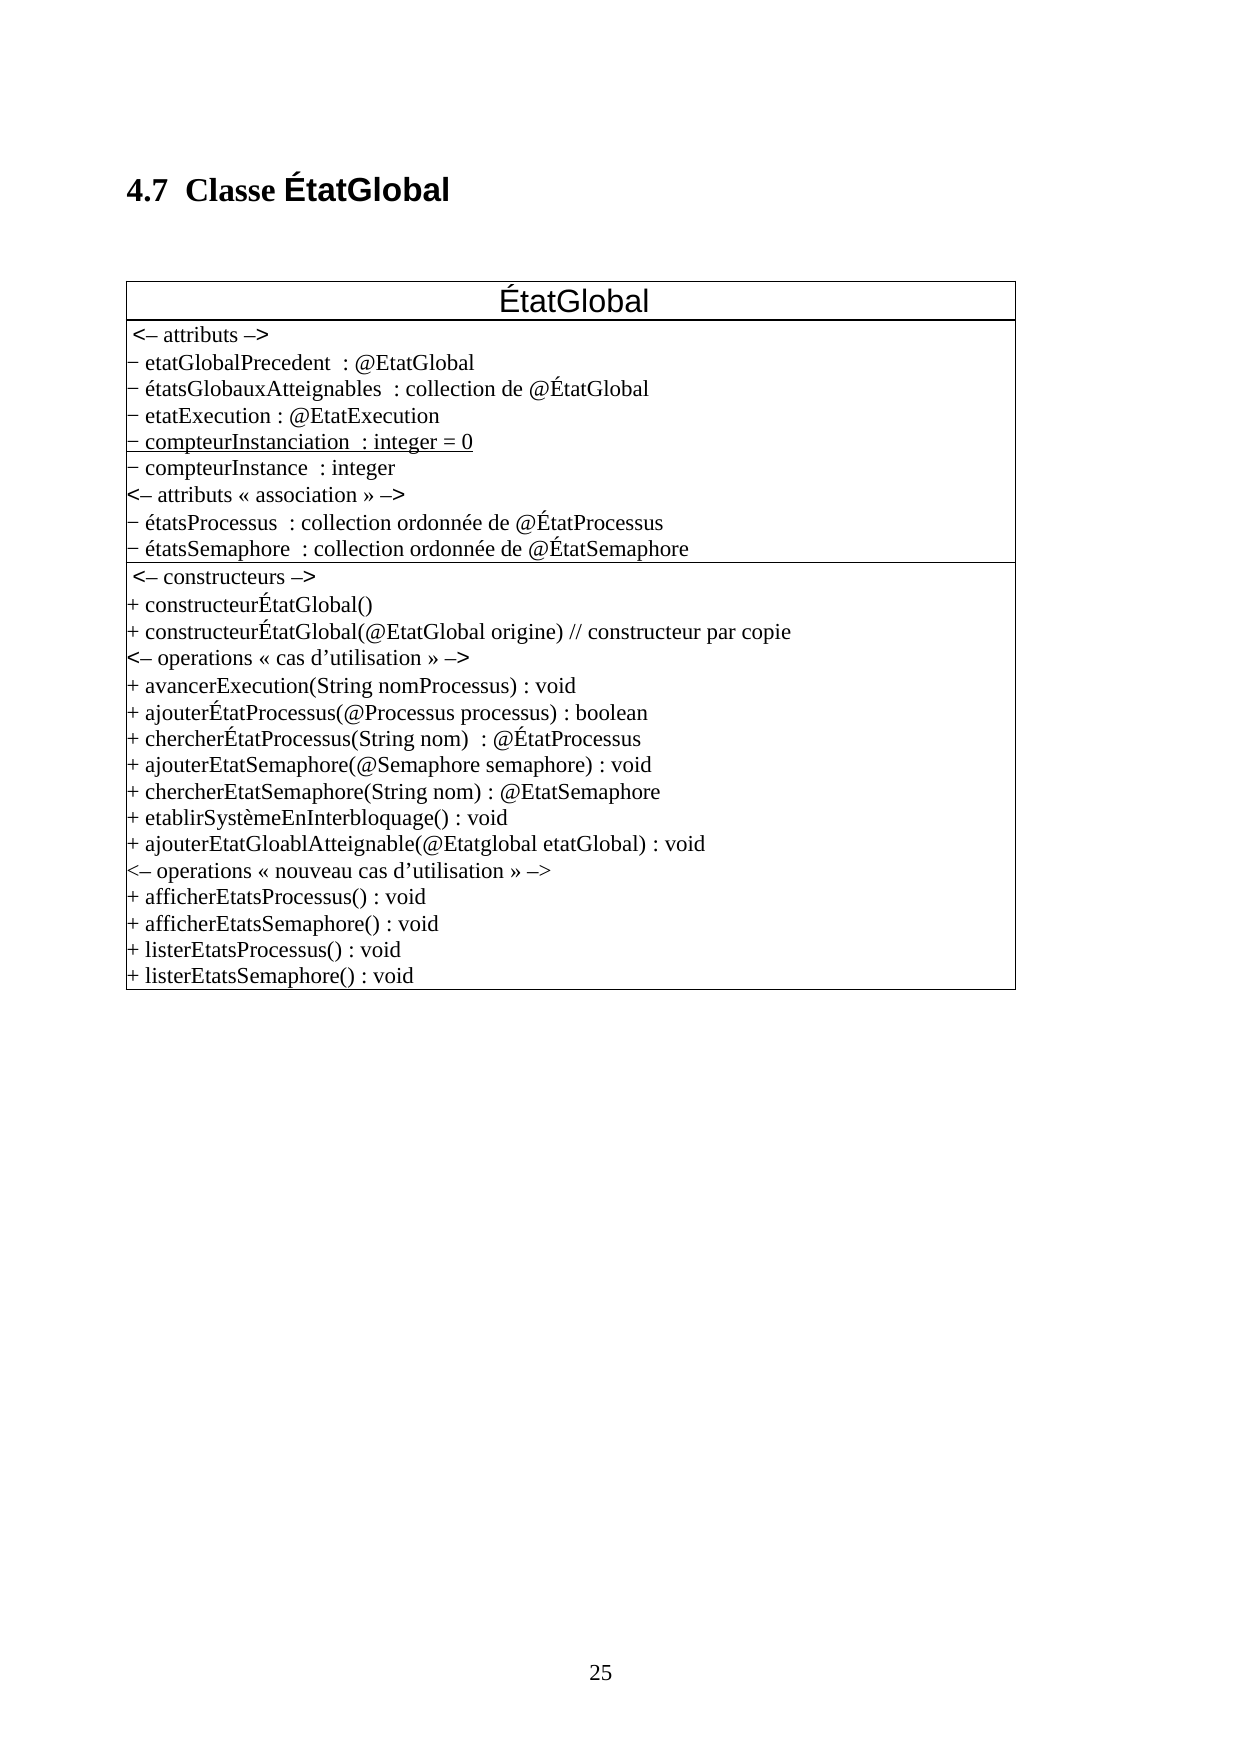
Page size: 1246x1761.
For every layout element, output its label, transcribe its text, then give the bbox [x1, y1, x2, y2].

table_cell + ajouterEtatSemaphore(@Semaphore semaphore) : void [127, 751, 1015, 778]
table_cell + ajouterEtatGloablAtteignable(@Etatglobal etatGlobal) : void [127, 831, 1015, 857]
table_header ÉtatGlobal [127, 282, 1015, 319]
table_cell + chercherEtatSemaphore(String nom) : @EtatSemaphore [127, 778, 1015, 804]
table_cell + listerEtatsSemaphore() : void [127, 962, 1015, 989]
table_cell + constructeurÉtatGlobal() [127, 591, 1015, 618]
table_cell + etablirSystèmeEnInterbloquage() : void [127, 804, 1015, 831]
table_cell + chercherÉtatProcessus(String nom) : @ÉtatProcessus [127, 725, 1015, 751]
table_cell <– attributs « association » –> [127, 481, 1015, 509]
table_cell − étatsSemaphore : collection ordonnée de @ÉtatSemaphore [127, 535, 1015, 562]
table_cell − compteurInstanciation : integer = 0 [127, 428, 1015, 454]
table_cell <– attributs –> [127, 321, 1015, 349]
table_cell + afficherEtatsSemaphore() : void [127, 910, 1015, 936]
table_cell + constructeurÉtatGlobal(@EtatGlobal origine) // constructeur par copie [127, 618, 1015, 644]
table_cell + ajouterÉtatProcessus(@Processus processus) : boolean [127, 699, 1015, 725]
table_cell + afficherEtatsProcessus() : void [127, 883, 1015, 909]
table_cell − compteurInstance : integer [127, 454, 1015, 481]
table_cell + avancerExecution(String nomProcessus) : void [127, 673, 1015, 699]
table_cell <– operations « nouveau cas d’utilisation » –> [127, 857, 1015, 883]
table_cell <– constructeurs –> [127, 563, 1015, 591]
table_cell − étatsProcessus : collection ordonnée de @ÉtatProcessus [127, 509, 1015, 535]
table_cell − étatsGlobauxAtteignables : collection de @ÉtatGlobal [127, 375, 1015, 402]
table_cell − etatGlobalPrecedent : @EtatGlobal [127, 349, 1015, 375]
table_cell <– operations « cas d’utilisation » –> [127, 644, 1015, 672]
table_cell + listerEtatsProcessus() : void [127, 936, 1015, 962]
table_cell − etatExecution : @EtatExecution [127, 402, 1015, 428]
subtitle 4.7 Classe ÉtatGlobal [126, 170, 1075, 209]
